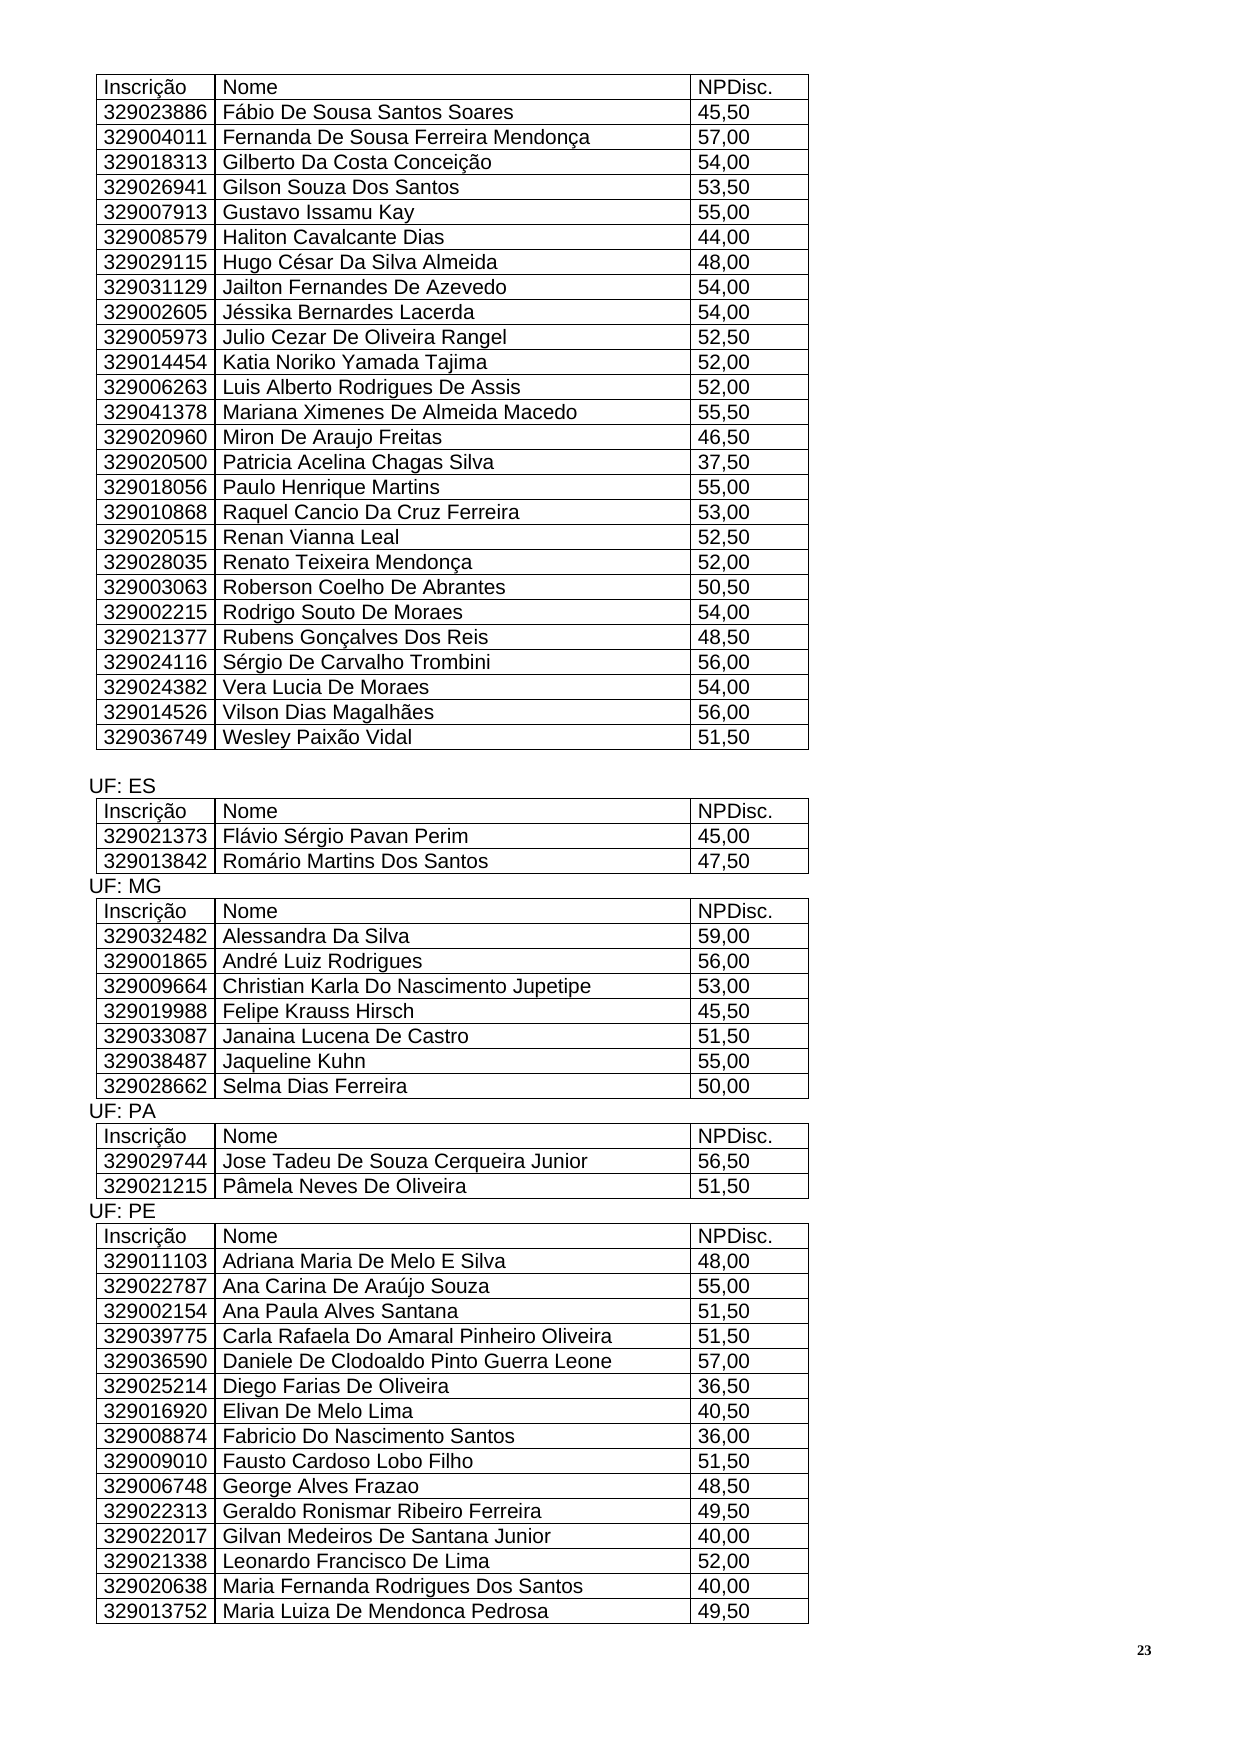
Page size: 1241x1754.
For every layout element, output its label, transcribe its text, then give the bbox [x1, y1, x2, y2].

table_header Nome [216, 899, 690, 923]
table_cell Hugo César Da Silva Almeida [216, 250, 690, 274]
table_header Inscrição [97, 899, 214, 923]
table_cell 52,50 [691, 525, 808, 549]
table_cell 55,00 [691, 200, 808, 224]
table_cell 52,00 [691, 350, 808, 374]
table_cell 329038487 [97, 1049, 214, 1073]
table_cell 57,00 [691, 125, 808, 149]
table_cell 329022017 [97, 1524, 214, 1548]
table_cell Adriana Maria De Melo E Silva [216, 1249, 690, 1273]
table_cell Rodrigo Souto De Moraes [216, 600, 690, 624]
table_cell 55,00 [691, 1049, 808, 1073]
table_cell 55,00 [691, 1274, 808, 1298]
table_cell Flávio Sérgio Pavan Perim [216, 824, 690, 848]
table_cell Vera Lucia De Moraes [216, 675, 690, 699]
table_cell Vilson Dias Magalhães [216, 700, 690, 724]
table_header Nome [216, 1124, 690, 1148]
table_cell 51,50 [691, 725, 808, 749]
table_cell 329008579 [97, 225, 214, 249]
table_cell 329019988 [97, 999, 214, 1023]
table_cell Pâmela Neves De Oliveira [216, 1174, 690, 1198]
table_cell 329039775 [97, 1324, 214, 1348]
table_cell 329020515 [97, 525, 214, 549]
table_cell 55,50 [691, 400, 808, 424]
table_cell Julio Cezar De Oliveira Rangel [216, 325, 690, 349]
table_cell 329002215 [97, 600, 214, 624]
table_header Nome [216, 1224, 690, 1248]
table_header NPDisc. [691, 1124, 808, 1148]
table_cell 329014526 [97, 700, 214, 724]
table_cell 37,50 [691, 450, 808, 474]
table_cell 329004011 [97, 125, 214, 149]
table_cell 329006263 [97, 375, 214, 399]
table_cell 329008874 [97, 1424, 214, 1448]
table_cell 329041378 [97, 400, 214, 424]
table_cell Geraldo Ronismar Ribeiro Ferreira [216, 1499, 690, 1523]
table_cell Gilvan Medeiros De Santana Junior [216, 1524, 690, 1548]
table_cell Carla Rafaela Do Amaral Pinheiro Oliveira [216, 1324, 690, 1348]
table_cell Paulo Henrique Martins [216, 475, 690, 499]
table_cell 49,50 [691, 1499, 808, 1523]
table_cell Selma Dias Ferreira [216, 1074, 690, 1098]
table_cell 51,50 [691, 1174, 808, 1198]
table_cell 329018313 [97, 150, 214, 174]
table_cell 36,00 [691, 1424, 808, 1448]
table_cell Miron De Araujo Freitas [216, 425, 690, 449]
table_cell 48,00 [691, 250, 808, 274]
table_cell 54,00 [691, 150, 808, 174]
table_cell Jaqueline Kuhn [216, 1049, 690, 1073]
table_cell Janaina Lucena De Castro [216, 1024, 690, 1048]
table_cell 329022313 [97, 1499, 214, 1523]
table_header Inscrição [97, 1124, 214, 1148]
table_cell Rubens Gonçalves Dos Reis [216, 625, 690, 649]
table_cell Jéssika Bernardes Lacerda [216, 300, 690, 324]
table_cell 329024382 [97, 675, 214, 699]
table_cell Mariana Ximenes De Almeida Macedo [216, 400, 690, 424]
table_cell 53,50 [691, 175, 808, 199]
table_cell 329009010 [97, 1449, 214, 1473]
table_cell 329016920 [97, 1399, 214, 1423]
table_cell 54,00 [691, 675, 808, 699]
table_cell 329007913 [97, 200, 214, 224]
table_header Inscrição [97, 799, 214, 823]
table_cell Maria Fernanda Rodrigues Dos Santos [216, 1574, 690, 1598]
table_cell 55,00 [691, 475, 808, 499]
table_cell 54,00 [691, 300, 808, 324]
table_cell 53,00 [691, 974, 808, 998]
table_cell 329021377 [97, 625, 214, 649]
table_cell 329021373 [97, 824, 214, 848]
table_cell Ana Carina De Araújo Souza [216, 1274, 690, 1298]
table_cell 52,00 [691, 375, 808, 399]
table_cell 329028662 [97, 1074, 214, 1098]
table_cell 329023886 [97, 100, 214, 124]
table_cell 329013842 [97, 849, 214, 873]
table_cell 329010868 [97, 500, 214, 524]
table_cell 44,00 [691, 225, 808, 249]
table_cell Roberson Coelho De Abrantes [216, 575, 690, 599]
table_header Nome [216, 75, 690, 99]
table_cell 329001865 [97, 949, 214, 973]
table_cell Renato Teixeira Mendonça [216, 550, 690, 574]
table_cell 48,50 [691, 625, 808, 649]
table_cell 329009664 [97, 974, 214, 998]
table_header NPDisc. [691, 1224, 808, 1248]
table_cell 56,00 [691, 650, 808, 674]
table_cell 329026941 [97, 175, 214, 199]
text UF: PA [89, 1099, 1152, 1123]
table_cell 51,50 [691, 1324, 808, 1348]
table_cell Diego Farias De Oliveira [216, 1374, 690, 1398]
table_cell 45,00 [691, 824, 808, 848]
table_cell Patricia Acelina Chagas Silva [216, 450, 690, 474]
table_cell 52,00 [691, 1549, 808, 1573]
table_cell Elivan De Melo Lima [216, 1399, 690, 1423]
table_cell 48,00 [691, 1249, 808, 1273]
table_cell 329021215 [97, 1174, 214, 1198]
table_cell 51,50 [691, 1024, 808, 1048]
table_cell Christian Karla Do Nascimento Jupetipe [216, 974, 690, 998]
table_cell Fábio De Sousa Santos Soares [216, 100, 690, 124]
table_header Inscrição [97, 1224, 214, 1248]
table_cell Fausto Cardoso Lobo Filho [216, 1449, 690, 1473]
table_header NPDisc. [691, 899, 808, 923]
table_header Inscrição [97, 75, 214, 99]
table_cell Sérgio De Carvalho Trombini [216, 650, 690, 674]
table_cell 51,50 [691, 1449, 808, 1473]
table_cell 329024116 [97, 650, 214, 674]
table_cell 57,00 [691, 1349, 808, 1373]
table_cell 329020638 [97, 1574, 214, 1598]
table_cell 329002605 [97, 300, 214, 324]
table_cell 51,50 [691, 1299, 808, 1323]
table_header NPDisc. [691, 75, 808, 99]
table_cell 329003063 [97, 575, 214, 599]
table_cell Maria Luiza De Mendonca Pedrosa [216, 1599, 690, 1623]
table_cell 329005973 [97, 325, 214, 349]
table_cell Renan Vianna Leal [216, 525, 690, 549]
table_cell 40,50 [691, 1399, 808, 1423]
table_cell André Luiz Rodrigues [216, 949, 690, 973]
table_cell 329025214 [97, 1374, 214, 1398]
table_cell 329036749 [97, 725, 214, 749]
table_cell Katia Noriko Yamada Tajima [216, 350, 690, 374]
table_cell 49,50 [691, 1599, 808, 1623]
table_cell 329020500 [97, 450, 214, 474]
table_cell Fabricio Do Nascimento Santos [216, 1424, 690, 1448]
table_cell Jose Tadeu De Souza Cerqueira Junior [216, 1149, 690, 1173]
table_cell Daniele De Clodoaldo Pinto Guerra Leone [216, 1349, 690, 1373]
table_cell 329036590 [97, 1349, 214, 1373]
table_cell 329022787 [97, 1274, 214, 1298]
table_cell 45,50 [691, 100, 808, 124]
table_cell Romário Martins Dos Santos [216, 849, 690, 873]
table_cell 40,00 [691, 1574, 808, 1598]
table_cell 52,50 [691, 325, 808, 349]
table_cell 329002154 [97, 1299, 214, 1323]
table_cell 54,00 [691, 275, 808, 299]
table_cell 36,50 [691, 1374, 808, 1398]
table_cell Ana Paula Alves Santana [216, 1299, 690, 1323]
table_cell 329029744 [97, 1149, 214, 1173]
table_cell Gilberto Da Costa Conceição [216, 150, 690, 174]
table_cell 52,00 [691, 550, 808, 574]
table_cell 54,00 [691, 600, 808, 624]
table_cell Leonardo Francisco De Lima [216, 1549, 690, 1573]
table_cell 48,50 [691, 1474, 808, 1498]
table_cell 329006748 [97, 1474, 214, 1498]
table_cell Gilson Souza Dos Santos [216, 175, 690, 199]
table_cell George Alves Frazao [216, 1474, 690, 1498]
table_cell 329018056 [97, 475, 214, 499]
table_header NPDisc. [691, 799, 808, 823]
text UF: PE [89, 1199, 1152, 1223]
table_cell 45,50 [691, 999, 808, 1023]
table_cell Wesley Paixão Vidal [216, 725, 690, 749]
table_cell 329033087 [97, 1024, 214, 1048]
table_cell 329021338 [97, 1549, 214, 1573]
table_cell 59,00 [691, 924, 808, 948]
table_cell Alessandra Da Silva [216, 924, 690, 948]
text UF: MG [89, 874, 1152, 898]
table_cell 50,00 [691, 1074, 808, 1098]
table_cell 56,00 [691, 949, 808, 973]
table_cell 329031129 [97, 275, 214, 299]
table_cell Fernanda De Sousa Ferreira Mendonça [216, 125, 690, 149]
table_cell 329029115 [97, 250, 214, 274]
table_cell Jailton Fernandes De Azevedo [216, 275, 690, 299]
table_cell 56,50 [691, 1149, 808, 1173]
table_cell 53,00 [691, 500, 808, 524]
table_cell 50,50 [691, 575, 808, 599]
table_cell Gustavo Issamu Kay [216, 200, 690, 224]
text UF: ES [89, 774, 1152, 798]
table_cell Raquel Cancio Da Cruz Ferreira [216, 500, 690, 524]
table_cell 329028035 [97, 550, 214, 574]
table_cell Haliton Cavalcante Dias [216, 225, 690, 249]
table_cell 329014454 [97, 350, 214, 374]
table_cell Felipe Krauss Hirsch [216, 999, 690, 1023]
table_cell 40,00 [691, 1524, 808, 1548]
table_cell Luis Alberto Rodrigues De Assis [216, 375, 690, 399]
table_header Nome [216, 799, 690, 823]
table_cell 329032482 [97, 924, 214, 948]
table_cell 47,50 [691, 849, 808, 873]
table_cell 329013752 [97, 1599, 214, 1623]
table_cell 329011103 [97, 1249, 214, 1273]
table_cell 56,00 [691, 700, 808, 724]
table_cell 46,50 [691, 425, 808, 449]
table_cell 329020960 [97, 425, 214, 449]
